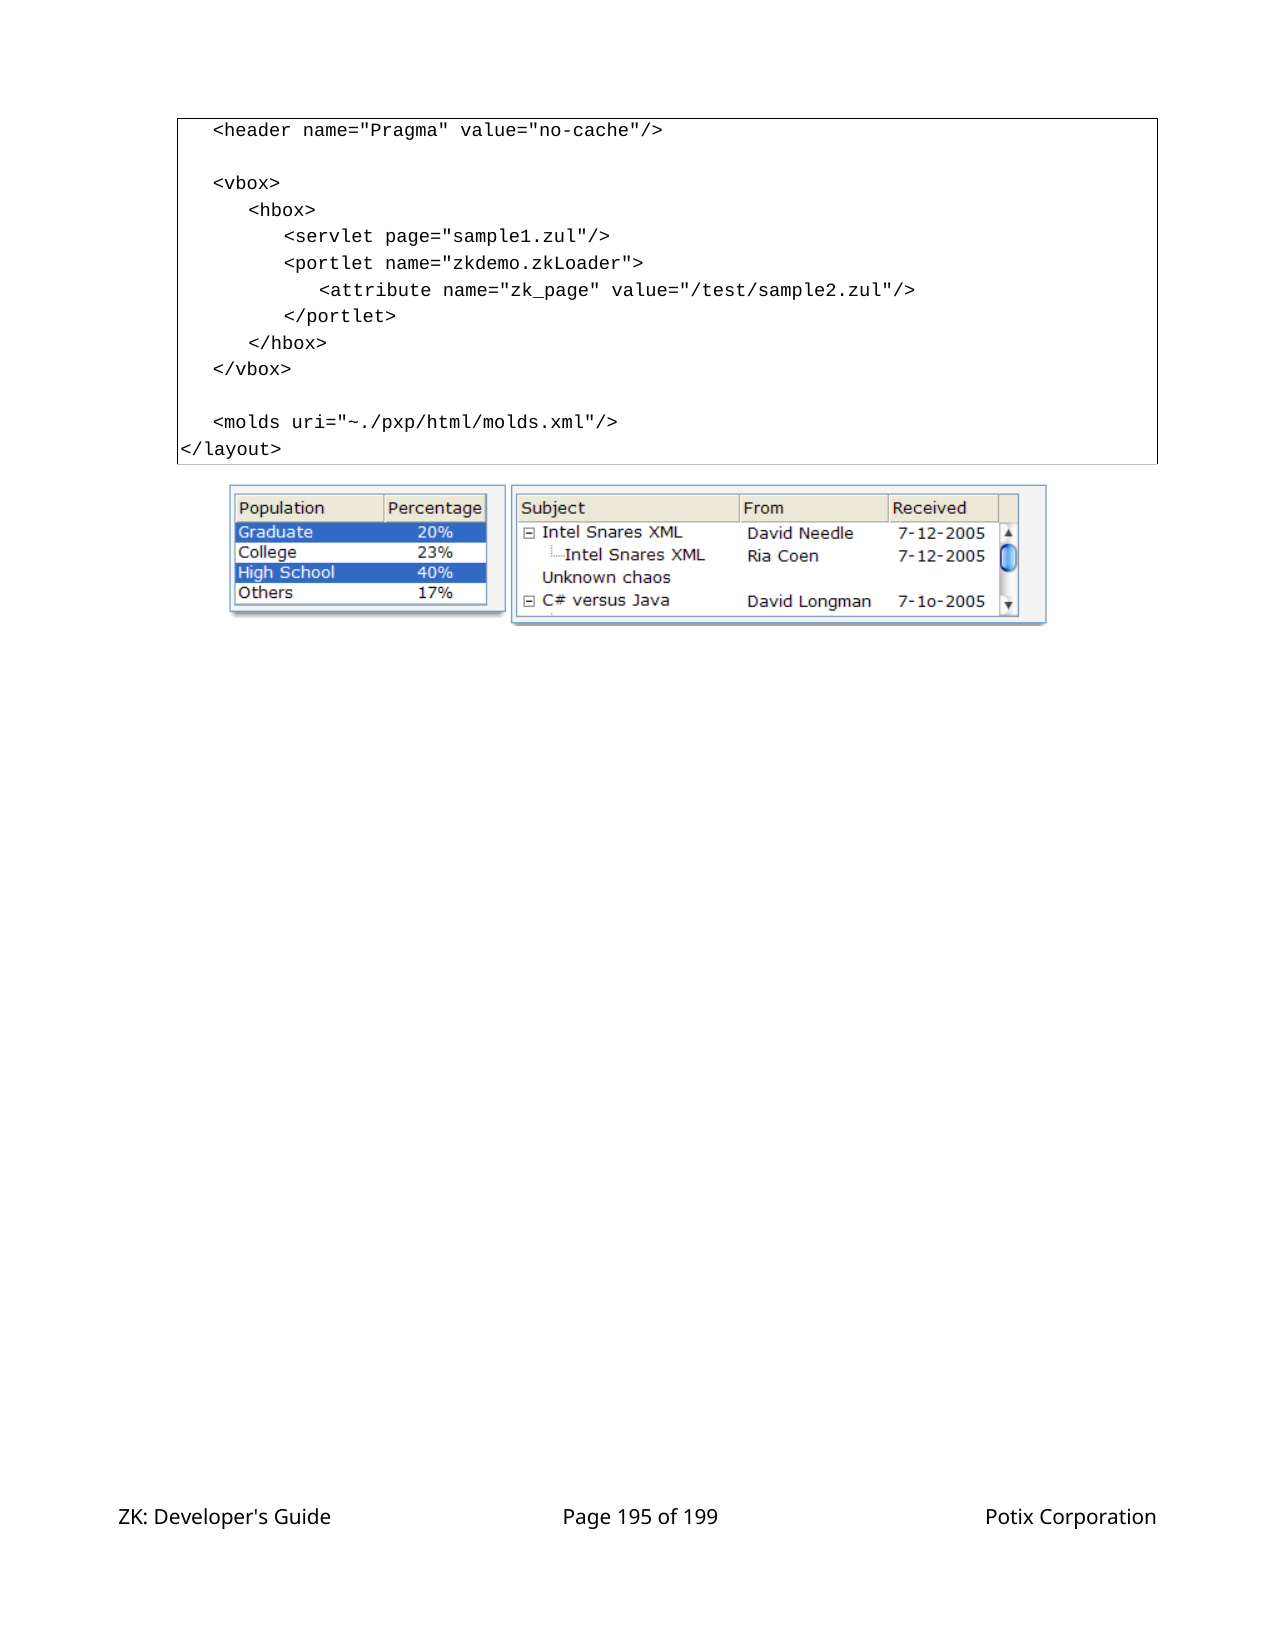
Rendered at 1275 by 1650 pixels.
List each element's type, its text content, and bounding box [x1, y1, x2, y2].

text <header name="Pragma" value="no-cache"/> <vbox> <hbox> <servlet page="sample1.zul"/> <portlet name="zkdemo.zkLoader"> <attribute name="zk_page" value="/test/sample2.zul"/> </portlet> </hbox> </vbox> <molds uri="~./pxp/html/molds.xml"/> </layout> [178, 119, 1157, 464]
picture [227, 481, 1048, 626]
